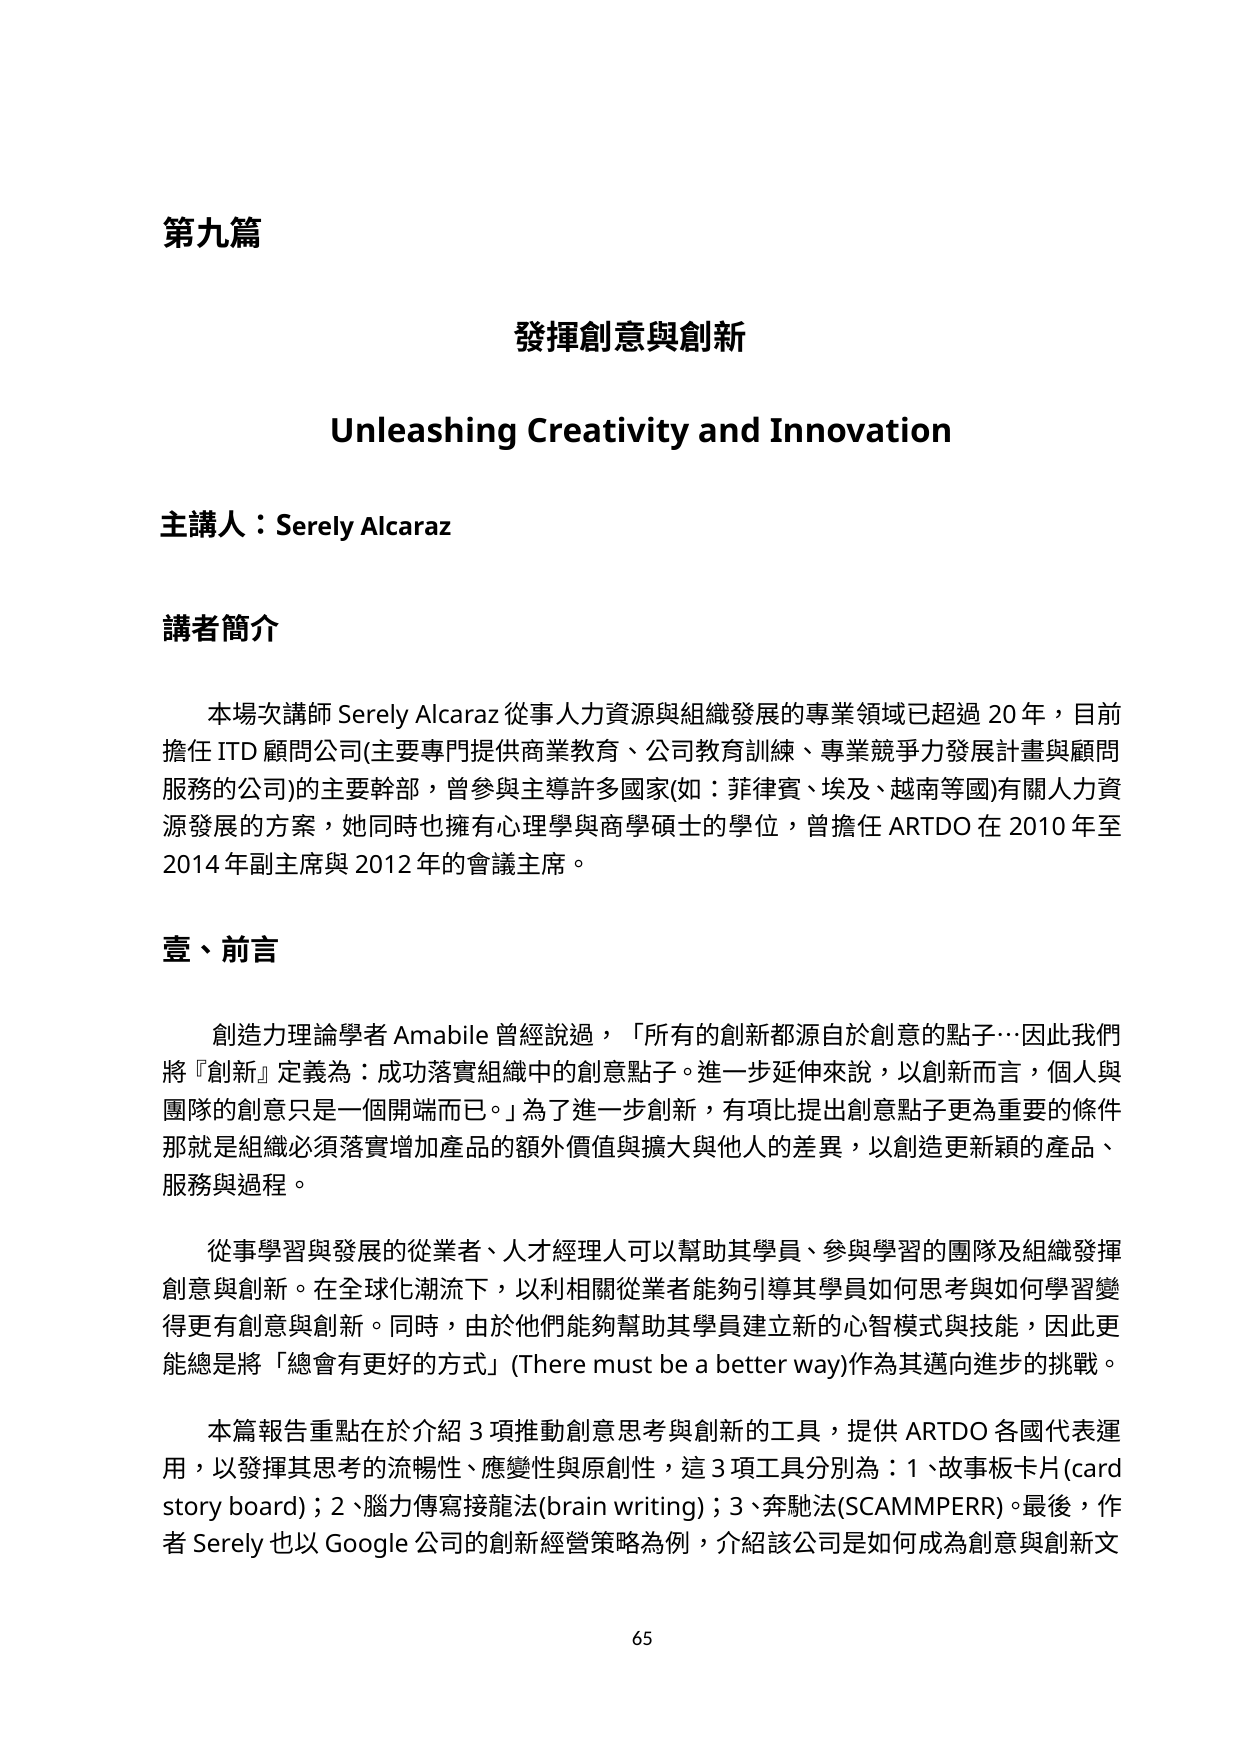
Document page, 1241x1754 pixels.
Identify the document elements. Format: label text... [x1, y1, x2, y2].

text 主講人：Serely Alcaraz [159, 485, 1122, 560]
text 第九篇 [162, 194, 1122, 269]
text 創造力理論學者Amabile曾經說過，「所有的創新都源自於創意的點子…因此我們將『創新』定義為：成功落實組織中的創意點子。進一步延伸來說，以創新而言，個人與團隊的創意只是一個開端而已。」為了進一步創新，有項比提出創意點子更為重要的條件，那就是組織必須落實增加產品的額外價值與擴大與他人的差異，以創造更新穎的產品、服務與過程。 [162, 1014, 1122, 1202]
text 本篇報告重點在於介紹3項推動創意思考與創新的工具，提供ARTDO各國代表運用，以發揮其思考的流暢性、應變性與原創性，這3項工具分別為：1、故事板卡片(card story board)；2、腦力傳寫接龍法(brain writing)；3、奔馳法(SCAMMPERR)。最後，作者Serely也以Google公司的創新經營策略為例，介紹該公司是如何成為創意與創新文 [162, 1410, 1122, 1560]
text 壹、前言 [162, 910, 1122, 985]
text Unleashing Creativity and Innovation [162, 392, 1122, 467]
text 發揮創意與創新 [162, 298, 1122, 373]
text 本場次講師Serely Alcaraz從事人力資源與組織發展的專業領域已超過20年，目前擔任ITD顧問公司(主要專門提供商業教育、公司教育訓練、專業競爭力發展計畫與顧問服務的公司)的主要幹部，曾參與主導許多國家(如：菲律賓、埃及、越南等國)有關人力資源發展的方案，她同時也擁有心理學與商學碩士的學位，曾擔任ARTDO在2010年至2014年副主席與2012年的會議主席。 [162, 694, 1122, 881]
text 從事學習與發展的從業者、人才經理人可以幫助其學員、參與學習的團隊及組織發揮創意與創新。在全球化潮流下，以利相關從業者能夠引導其學員如何思考與如何學習變得更有創意與創新。同時，由於他們能夠幫助其學員建立新的心智模式與技能，因此更能總是將「總會有更好的方式」(There must be a better way)作為其邁向進步的挑戰。 [162, 1231, 1122, 1381]
text 講者簡介 [162, 589, 1122, 664]
